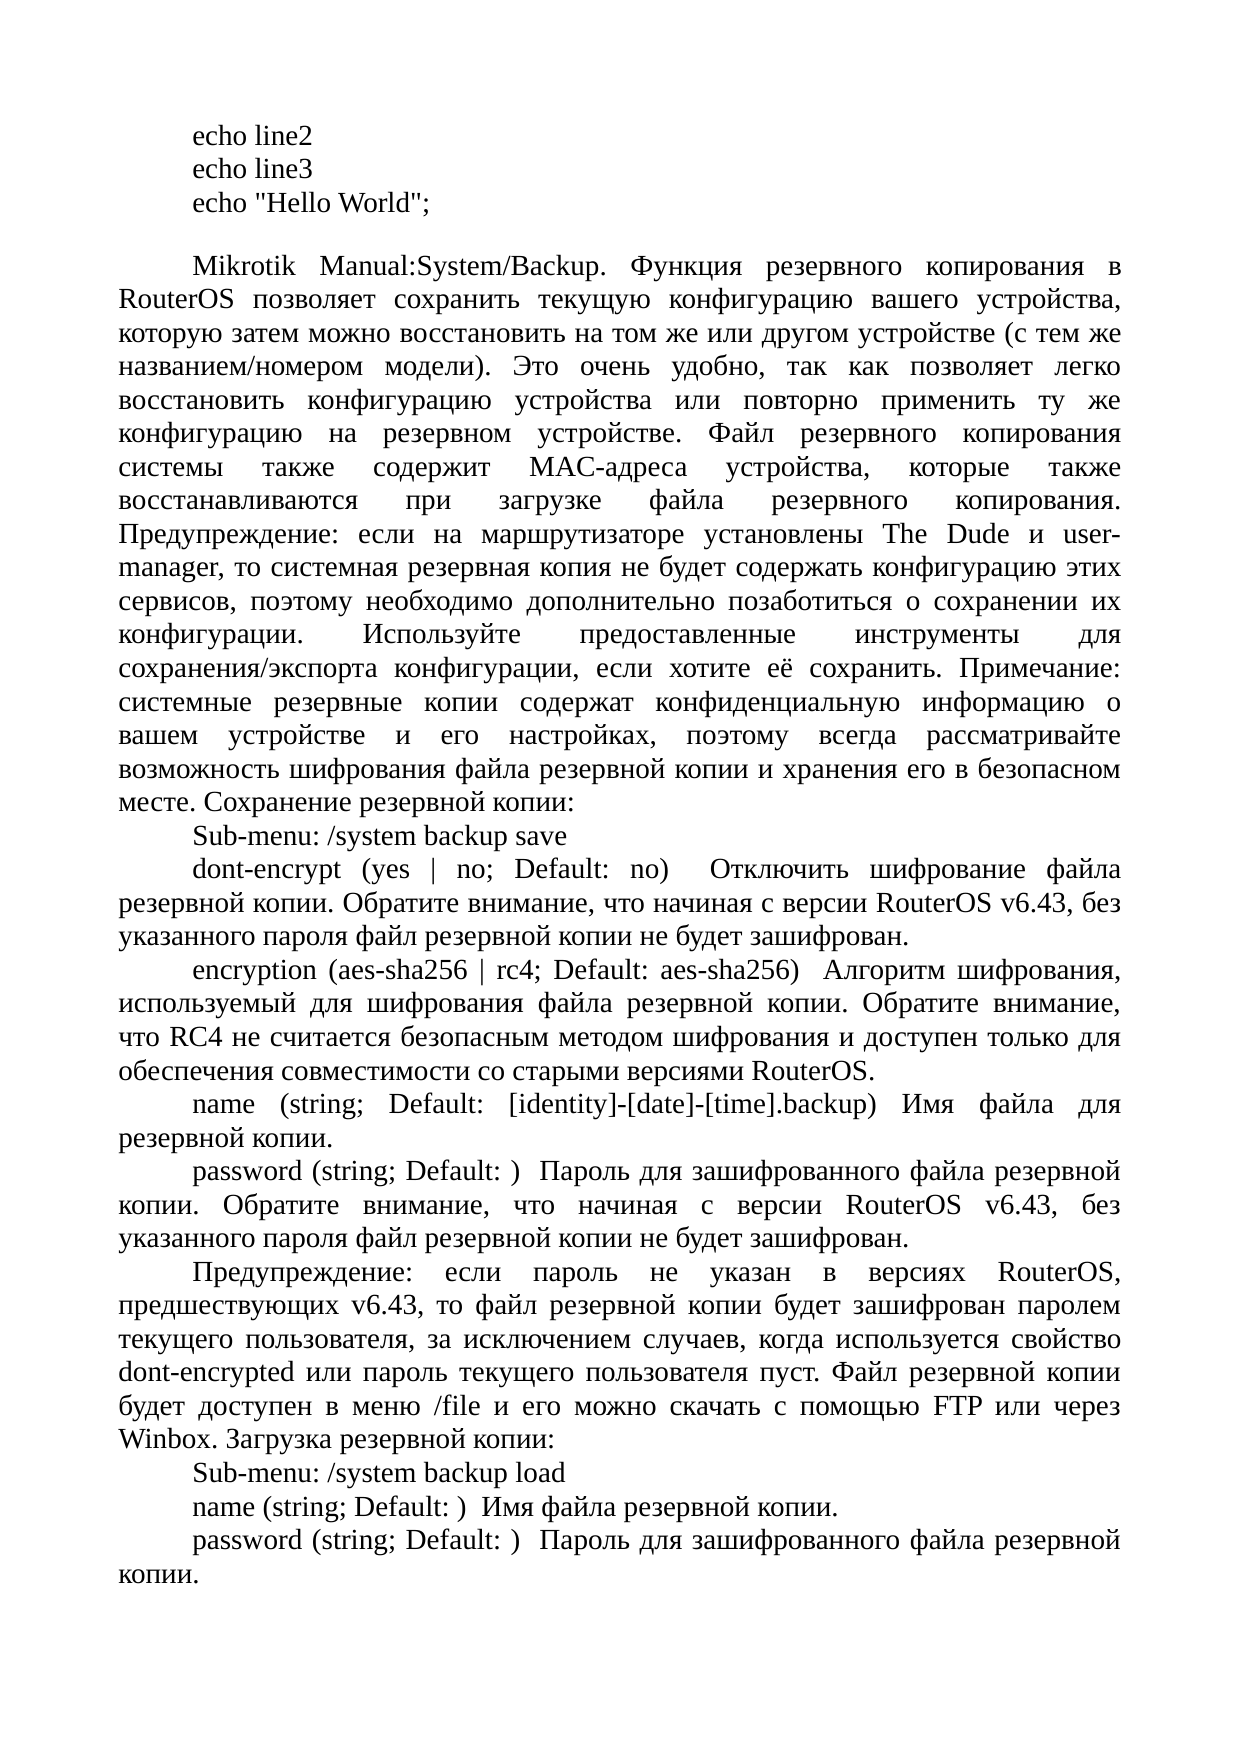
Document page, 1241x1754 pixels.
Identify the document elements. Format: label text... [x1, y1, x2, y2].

text password (string; Default: ) Пароль для зашифрованного файла резервной копии. [118, 1522, 1122, 1589]
text name (string; Default: [identity]-[date]-[time].backup) Имя файла для резервной копии. [118, 1086, 1122, 1153]
text password (string; Default: ) Пароль для зашифрованного файла резервной копии. Обратите внимание, что начиная с версии RouterOS v6.43, без указанного пароля файл резервной копии не будет зашифрован. [118, 1153, 1122, 1254]
text echo "Hello World"; [118, 185, 1122, 219]
text Sub-menu: /system backup load [118, 1455, 1122, 1489]
text Предупреждение: если пароль не указан в версиях RouterOS, предшествующих v6.43, то файл резервной копии будет зашифрован паролем текущего пользователя, за исключением случаев, когда используется свойство dont-encrypted или пароль текущего пользователя пуст. Файл резервной копии будет доступен в меню /file и его можно скачать с помощью FTP или через Winbox. Загрузка резервной копии: [118, 1254, 1122, 1455]
text name (string; Default: ) Имя файла резервной копии. [118, 1489, 1122, 1522]
text Sub-menu: /system backup save [118, 818, 1122, 851]
text Mikrotik Manual:System/Backup. Функция резервного копирования в RouterOS позволяет сохранить текущую конфигурацию вашего устройства, которую затем можно восстановить на том же или другом устройстве (с тем же названием/номером модели). Это очень удобно, так как позволяет легко восстановить конфигурацию устройства или повторно применить ту же конфигурацию на резервном устройстве. Файл резервного копирования системы также содержит MAC-адреса устройства, которые также восстанавливаются при загрузке файла резервного копирования. Предупреждение: если на маршрутизаторе установлены The Dude и user-manager, то системная резервная копия не будет содержать конфигурацию этих сервисов, поэтому необходимо дополнительно позаботиться о сохранении их конфигурации. Используйте предоставленные инструменты для сохранения/экспорта конфигурации, если хотите её сохранить. Примечание: системные резервные копии содержат конфиденциальную информацию о вашем устройстве и его настройках, поэтому всегда рассматривайте возможность шифрования файла резервной копии и хранения его в безопасном месте. Сохранение резервной копии: [118, 248, 1122, 818]
text dont-encrypt (yes | no; Default: no) Отключить шифрование файла резервной копии. Обратите внимание, что начиная с версии RouterOS v6.43, без указанного пароля файл резервной копии не будет зашифрован. [118, 851, 1122, 952]
text echo line2 [118, 118, 1122, 152]
text echo line3 [118, 152, 1122, 185]
text encryption (aes-sha256 | rc4; Default: aes-sha256) Алгоритм шифрования, используемый для шифрования файла резервной копии. Обратите внимание, что RC4 не считается безопасным методом шифрования и доступен только для обеспечения совместимости со старыми версиями RouterOS. [118, 952, 1122, 1086]
